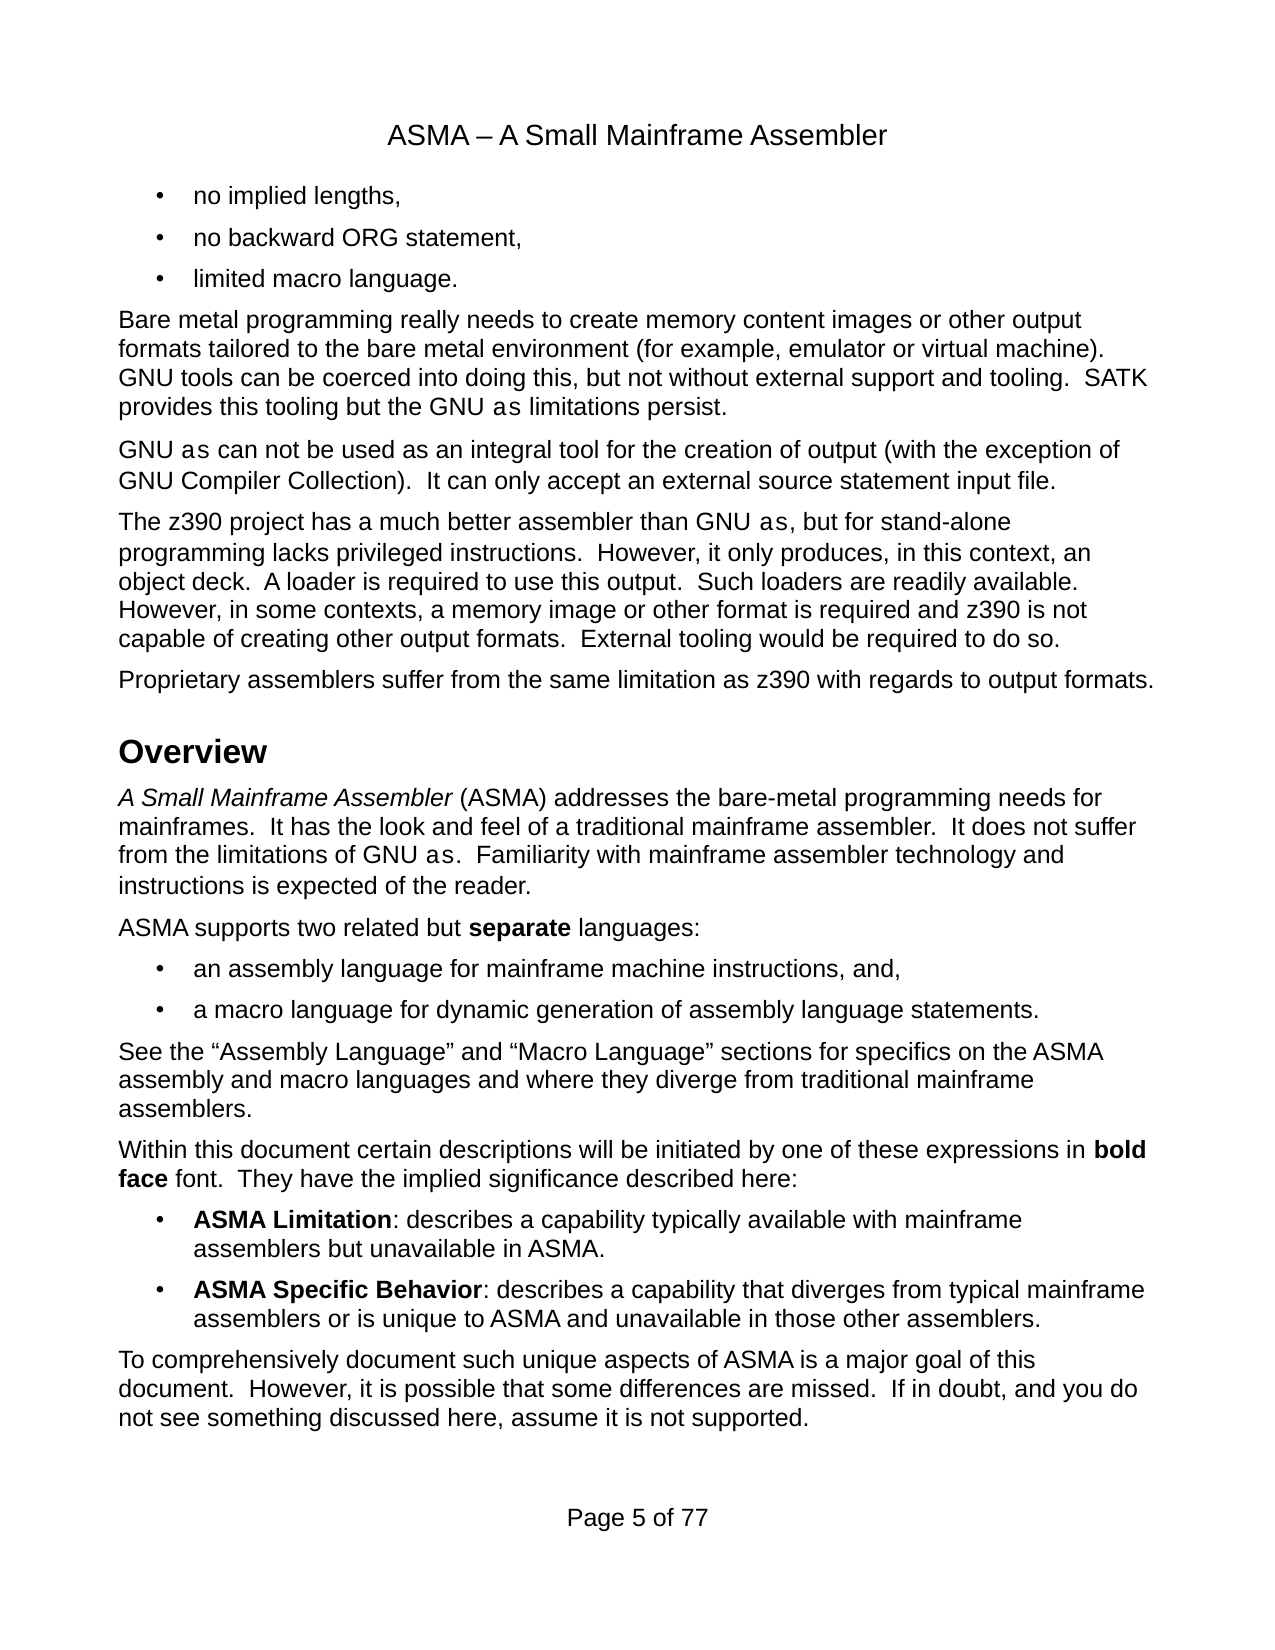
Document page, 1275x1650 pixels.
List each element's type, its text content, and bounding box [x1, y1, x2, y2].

list a macro language for dynamic generation of assembly language statements. [156, 995, 1157, 1024]
text Bare metal programming really needs to create memory content images or other output formats tailored to the bare metal environment (for example, emulator or virtual machine). GNU tools can be coerced into doing this, but not without external support and tooling. SATK provides this tooling but the GNU as limitations persist. [118, 305, 1157, 422]
text A Small Mainframe Assembler (ASMA) addresses the bare-metal programming needs for mainframes. It has the look and feel of a traditional mainframe assembler. It does not suffer from the limitations of GNU as. Familiarity with mainframe assembler technology and instructions is expected of the reader. [118, 783, 1157, 900]
subtitle Overview [118, 732, 1157, 770]
list no implied lengths, [156, 181, 1157, 210]
list ASMA Specific Behavior: describes a capability that diverges from typical mainframe assemblers or is unique to ASMA and unavailable in those other assemblers. [156, 1275, 1157, 1333]
text See the “Assembly Language” and “Macro Language” sections for specifics on the ASMA assembly and macro languages and where they diverge from traditional mainframe assemblers. [118, 1037, 1157, 1123]
text ASMA supports two related but separate languages: [118, 913, 1157, 941]
list limited macro language. [156, 264, 1157, 293]
list ASMA Limitation: describes a capability typically available with mainframe assemblers but unavailable in ASMA. [156, 1205, 1157, 1263]
text To comprehensively document such unique aspects of ASMA is a major goal of this document. However, it is possible that some differences are missed. If in doubt, and you do not see something discussed here, assume it is not supported. [118, 1346, 1157, 1432]
text Within this document certain descriptions will be initiated by one of these expressions in bold face font. They have the implied significance described here: [118, 1135, 1157, 1193]
text The z390 project has a much better assembler than GNU as, but for stand-alone programming lacks privileged instructions. However, it only produces, in this context, an object deck. A loader is required to use this output. Such loaders are readily available. However, in some contexts, a memory image or other format is required and z390 is not capable of creating other output formats. External tooling would be required to do so. [118, 507, 1157, 653]
list an assembly language for mainframe machine instructions, and, [156, 954, 1157, 983]
text GNU as can not be used as an integral tool for the creation of output (with the exception of GNU Compiler Collection). It can only accept an external source statement input file. [118, 435, 1157, 494]
list no backward ORG statement, [156, 222, 1157, 251]
text Proprietary assemblers suffer from the same limitation as z390 with regards to output formats. [118, 666, 1157, 694]
